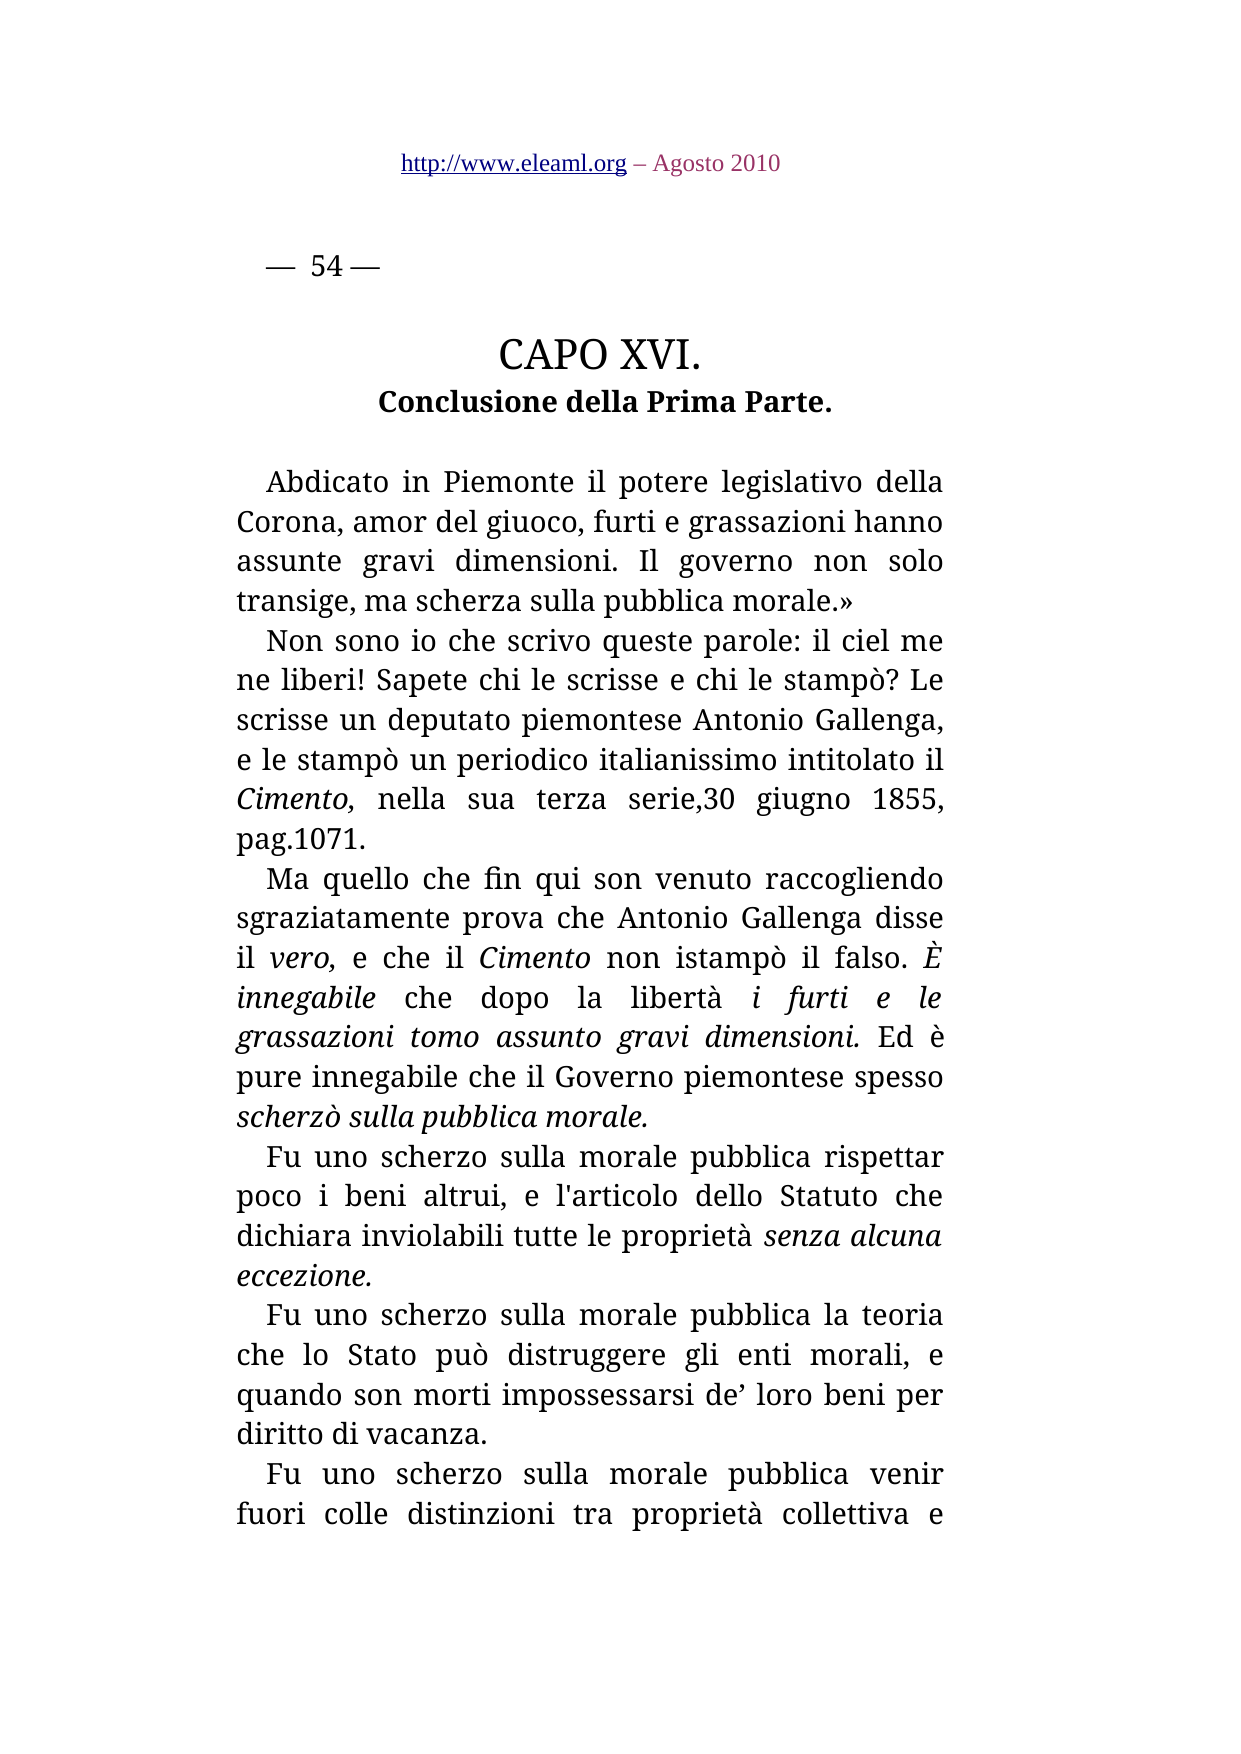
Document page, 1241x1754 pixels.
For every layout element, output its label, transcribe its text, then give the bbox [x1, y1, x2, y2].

text Fu uno scherzo sulla morale pubblica venir fuori colle distinzioni tra proprietà collettiva e [236, 1453, 945, 1533]
text Conclusione della Prima Parte. [236, 382, 945, 421]
text CAPO XVI. [236, 325, 945, 382]
text Non sono io che scrivo queste parole: il ciel me ne liberi! Sapete chi le scrisse e chi le stampò? Le scrisse un deputato piemontese Antonio Gallenga, e le stampò un periodico italianissimo intitolato il Cimento, nella sua terza serie,30 giugno 1855, pag.1071. [236, 620, 945, 858]
text — 54 — [236, 246, 945, 285]
text Abdicato in Piemonte il potere legislativo della Corona, amor del giuoco, furti e grassazioni hanno assunte gravi dimensioni. Il governo non solo transige, ma scherza sulla pubblica morale.» [236, 461, 945, 620]
text Ma quello che fin qui son venuto raccogliendo sgraziatamente prova che Antonio Gallenga disse il vero, e che il Cimento non istampò il falso. È innegabile che dopo la libertà i furti e le grassazioni tomo assunto gravi dimensioni. Ed è pure innegabile che il Governo piemontese spesso scherzò sulla pubblica morale. [236, 858, 945, 1136]
text Fu uno scherzo sulla morale pubblica rispettar poco i beni altrui, e l'articolo dello Statuto che dichiara inviolabili tutte le proprietà senza alcuna eccezione. [236, 1136, 945, 1294]
text Fu uno scherzo sulla morale pubblica la teoria che lo Stato può distruggere gli enti morali, e quando son morti impossessarsi de’ loro beni per diritto di vacanza. [236, 1294, 945, 1453]
